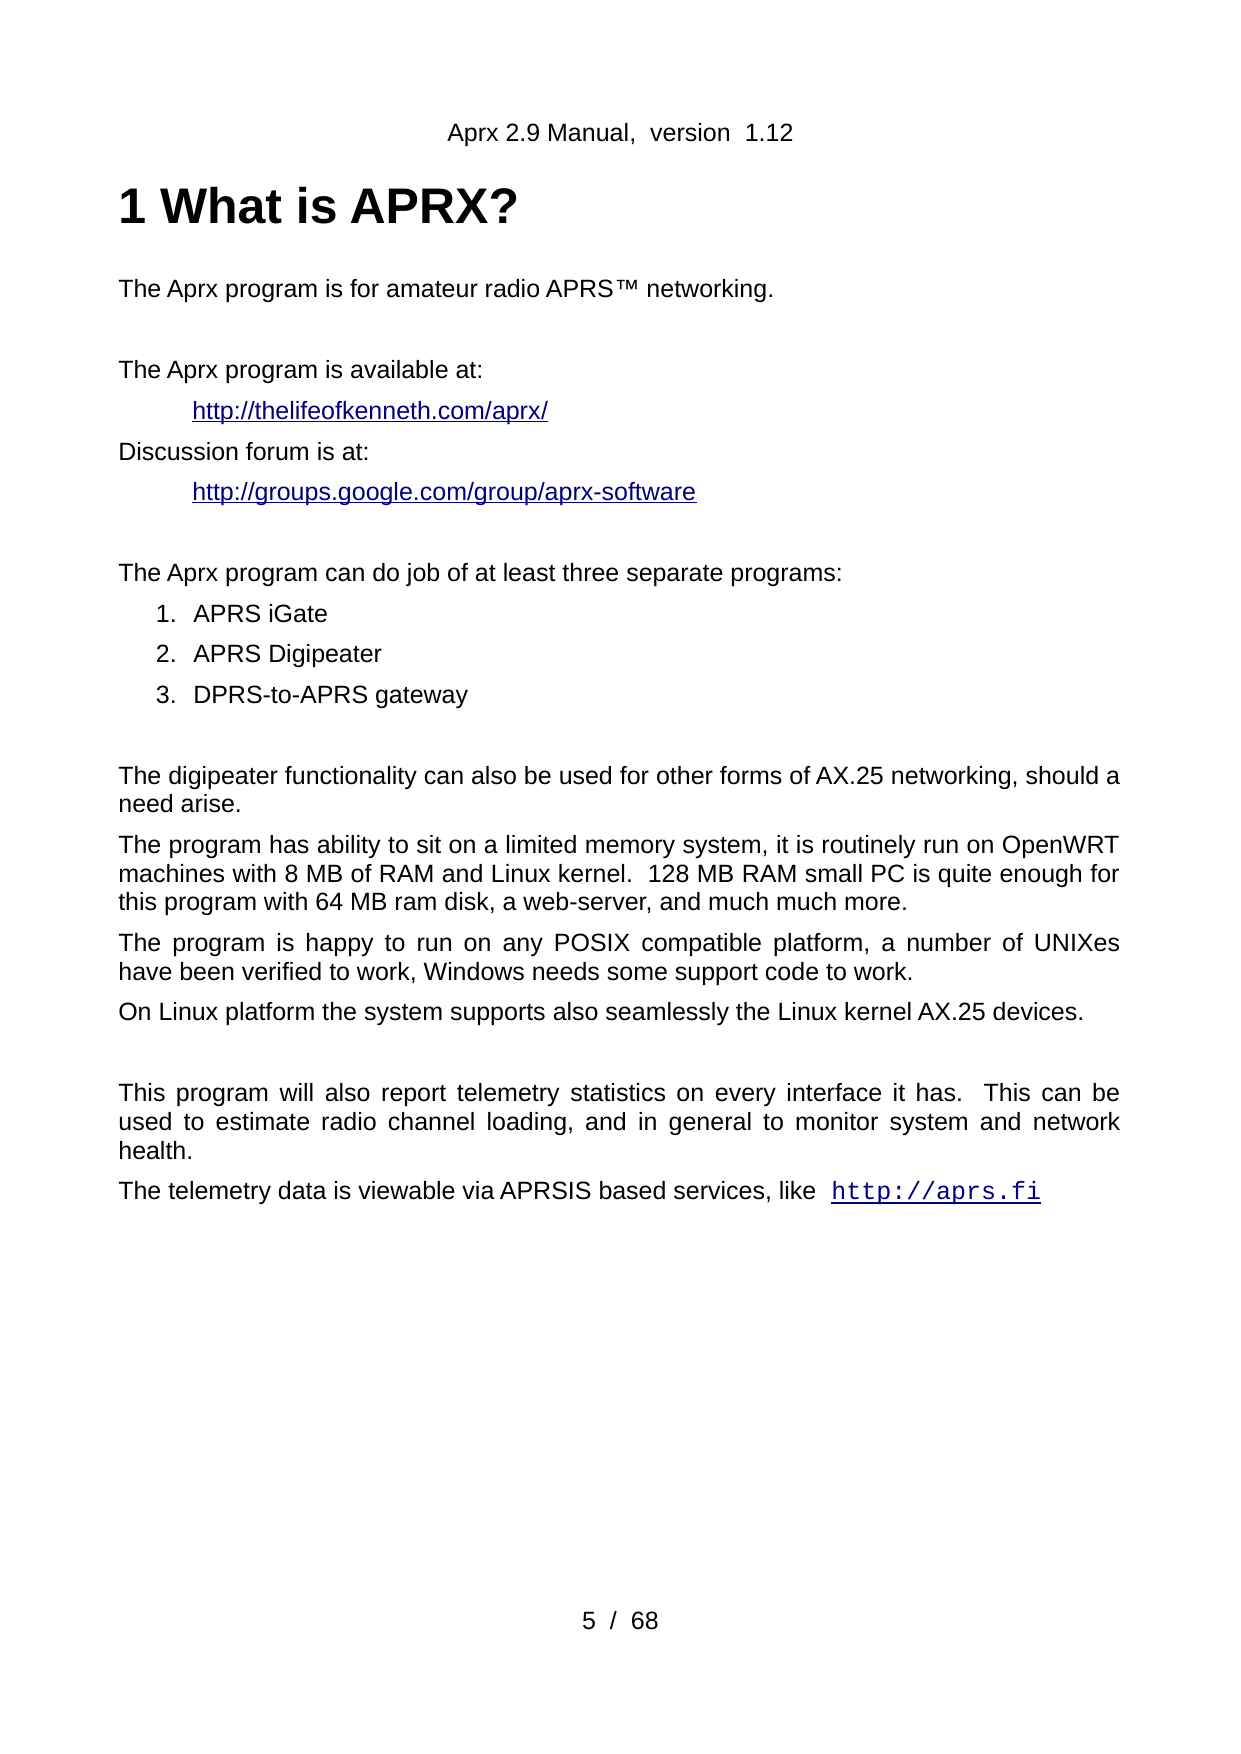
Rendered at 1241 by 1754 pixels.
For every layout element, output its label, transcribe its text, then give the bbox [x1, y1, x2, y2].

text http://groups.google.com/group/aprx-software [118, 477, 1122, 506]
text http://thelifeofkenneth.com/aprx/ [118, 396, 1122, 425]
text The digipeater functionality can also be used for other forms of AX.25 networking, should a need arise. [118, 761, 1122, 818]
text This program will also report telemetry statistics on every interface it has. This can be used to estimate radio channel loading, and in general to monitor system and network health. [118, 1078, 1122, 1164]
list APRS iGate [156, 598, 1122, 627]
list APRS Digipeater [156, 639, 1122, 668]
text The program is happy to run on any POSIX compatible platform, a number of UNIXes have been verified to work, Windows needs some support code to work. [118, 928, 1122, 985]
text The Aprx program is for amateur radio APRS™ networking. [118, 274, 1122, 303]
text The program has ability to sit on a limited memory system, it is routinely run on OpenWRT machines with 8 MB of RAM and Linux kernel. 128 MB RAM small PC is quite enough for this program with 64 MB ram disk, a web-server, and much much more. [118, 830, 1122, 916]
text On Linux platform the system supports also seamlessly the Linux kernel AX.25 devices. [118, 997, 1122, 1026]
text The Aprx program can do job of at least three separate programs: [118, 558, 1122, 587]
text Discussion forum is at: [118, 436, 1122, 465]
list DPRS-to-APRS gateway [156, 679, 1122, 708]
text The telemetry data is viewable via APRSIS based services, like http://aprs.fi [118, 1176, 1122, 1207]
subtitle What is APRX? [118, 176, 1122, 234]
text The Aprx program is available at: [118, 355, 1122, 384]
